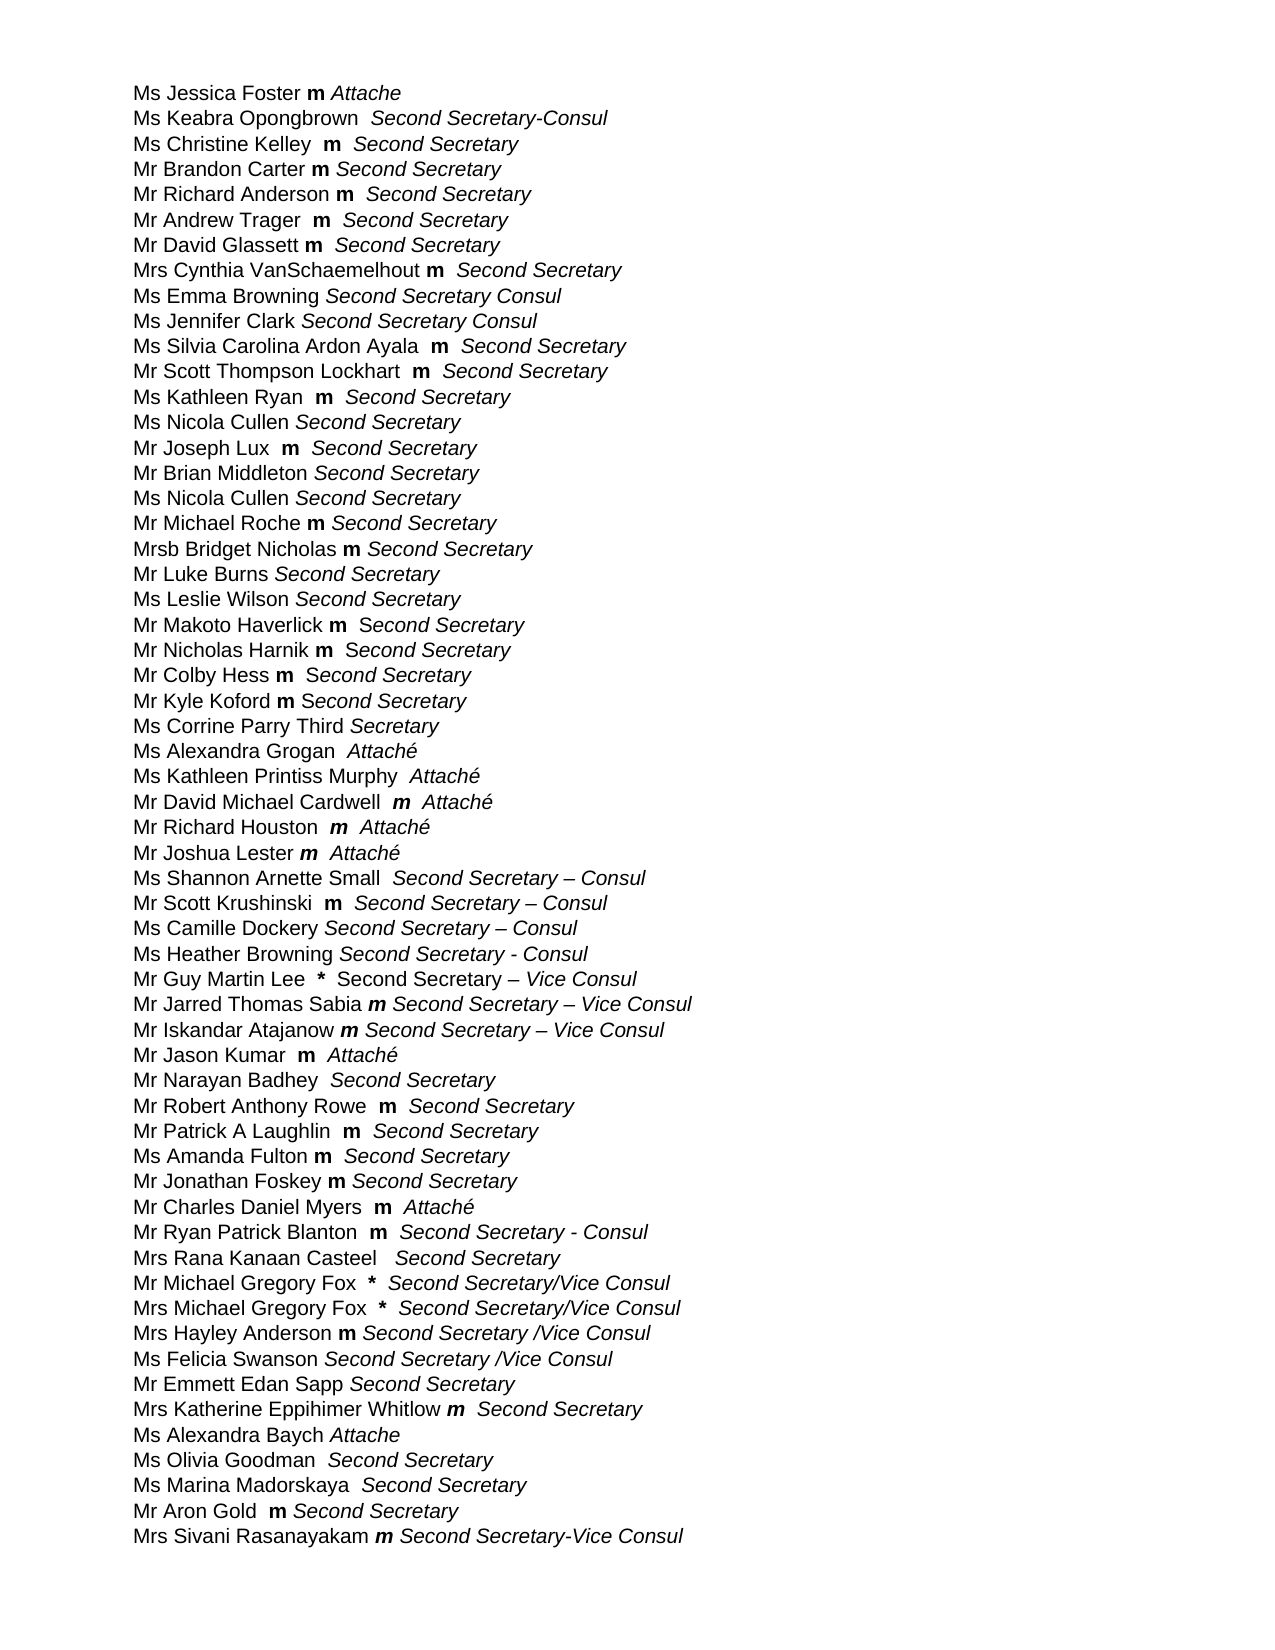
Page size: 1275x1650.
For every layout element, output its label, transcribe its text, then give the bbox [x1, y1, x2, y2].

text Mrs Cynthia VanSchaemelhout m Second Secretary [133, 258, 1181, 282]
text Mrsb Bridget Nicholas m Second Secretary [133, 537, 1181, 561]
text Mrs Katherine Eppihimer Whitlow m Second Secretary [133, 1397, 1181, 1421]
text Mr Colby Hess m Second Secretary [133, 663, 1181, 687]
text Ms Corrine Parry Third Secretary [133, 714, 1181, 738]
text Mrs Hayley Anderson m Second Secretary /Vice Consul [133, 1321, 1181, 1345]
text Ms Leslie Wilson Second Secretary [133, 587, 1181, 611]
text Mr Patrick A Laughlin m Second Secretary [133, 1119, 1181, 1143]
text Ms Felicia Swanson Second Secretary /Vice Consul [133, 1347, 1181, 1371]
text Ms Kathleen Printiss Murphy Attaché [133, 764, 1181, 788]
text Ms Heather Browning Second Secretary - Consul [133, 942, 1181, 966]
text Mr Aron Gold m Second Secretary [133, 1498, 1181, 1522]
text Mr Ryan Patrick Blanton m Second Secretary - Consul [133, 1220, 1181, 1244]
text Mr Michael Roche m Second Secretary [133, 511, 1181, 535]
text Ms Kathleen Ryan m Second Secretary [133, 385, 1181, 409]
text Ms Alexandra Baych Attache [133, 1422, 1181, 1446]
text Mrs Rana Kanaan Casteel Second Secretary [133, 1245, 1181, 1269]
text Mr Jason Kumar m Attaché [133, 1043, 1181, 1067]
text Mr Kyle Koford m Second Secretary [133, 688, 1181, 712]
text Ms Jennifer Clark Second Secretary Consul [133, 309, 1181, 333]
text Ms Camille Dockery Second Secretary – Consul [133, 916, 1181, 940]
text Mrs Sivani Rasanayakam m Second Secretary-Vice Consul [133, 1524, 1181, 1548]
text Mr Andrew Trager m Second Secretary [133, 207, 1181, 231]
text Mr Joshua Lester m Attaché [133, 840, 1181, 864]
text Mr David Michael Cardwell m Attaché [133, 790, 1181, 814]
text Mr Richard Anderson m Second Secretary [133, 182, 1181, 206]
text Mr Brandon Carter m Second Secretary [133, 157, 1181, 181]
text Ms Emma Browning Second Secretary Consul [133, 283, 1181, 307]
text Mr Scott Thompson Lockhart m Second Secretary [133, 359, 1181, 383]
text Mr Charles Daniel Myers m Attaché [133, 1195, 1181, 1219]
text Mr Narayan Badhey Second Secretary [133, 1068, 1181, 1092]
text Mr Joseph Lux m Second Secretary [133, 435, 1181, 459]
text Ms Keabra Opongbrown Second Secretary-Consul [133, 106, 1181, 130]
text Mr Jarred Thomas Sabia m Second Secretary – Vice Consul [133, 992, 1181, 1016]
text Mr Guy Martin Lee * Second Secretary – Vice Consul [133, 967, 1181, 991]
text Mrs Michael Gregory Fox * Second Secretary/Vice Consul [133, 1296, 1181, 1320]
text Ms Amanda Fulton m Second Secretary [133, 1144, 1181, 1168]
text Ms Nicola Cullen Second Secretary [133, 410, 1181, 434]
text Mr Robert Anthony Rowe m Second Secretary [133, 1093, 1181, 1117]
text Ms Nicola Cullen Second Secretary [133, 486, 1181, 510]
text Ms Marina Madorskaya Second Secretary [133, 1473, 1181, 1497]
text Mr Luke Burns Second Secretary [133, 562, 1181, 586]
text Mr David Glassett m Second Secretary [133, 233, 1181, 257]
text Ms Shannon Arnette Small Second Secretary – Consul [133, 866, 1181, 889]
text Ms Jessica Foster m Attache [133, 81, 1181, 105]
text Mr Jonathan Foskey m Second Secretary [133, 1169, 1181, 1193]
text Mr Nicholas Harnik m Second Secretary [133, 638, 1181, 662]
text Mr Brian Middleton Second Secretary [133, 461, 1181, 484]
text Mr Makoto Haverlick m Second Secretary [133, 612, 1181, 636]
text Mr Richard Houston m Attaché [133, 815, 1181, 839]
text Mr Iskandar Atajanow m Second Secretary – Vice Consul [133, 1017, 1181, 1041]
text Ms Christine Kelley m Second Secretary [133, 132, 1181, 156]
text Mr Emmett Edan Sapp Second Secretary [133, 1372, 1181, 1396]
text Ms Alexandra Grogan Attaché [133, 739, 1181, 763]
text Mr Michael Gregory Fox * Second Secretary/Vice Consul [133, 1271, 1181, 1294]
text Ms Silvia Carolina Ardon Ayala m Second Secretary [133, 334, 1181, 358]
text Mr Scott Krushinski m Second Secretary – Consul [133, 891, 1181, 915]
text Ms Olivia Goodman Second Secretary [133, 1448, 1181, 1472]
